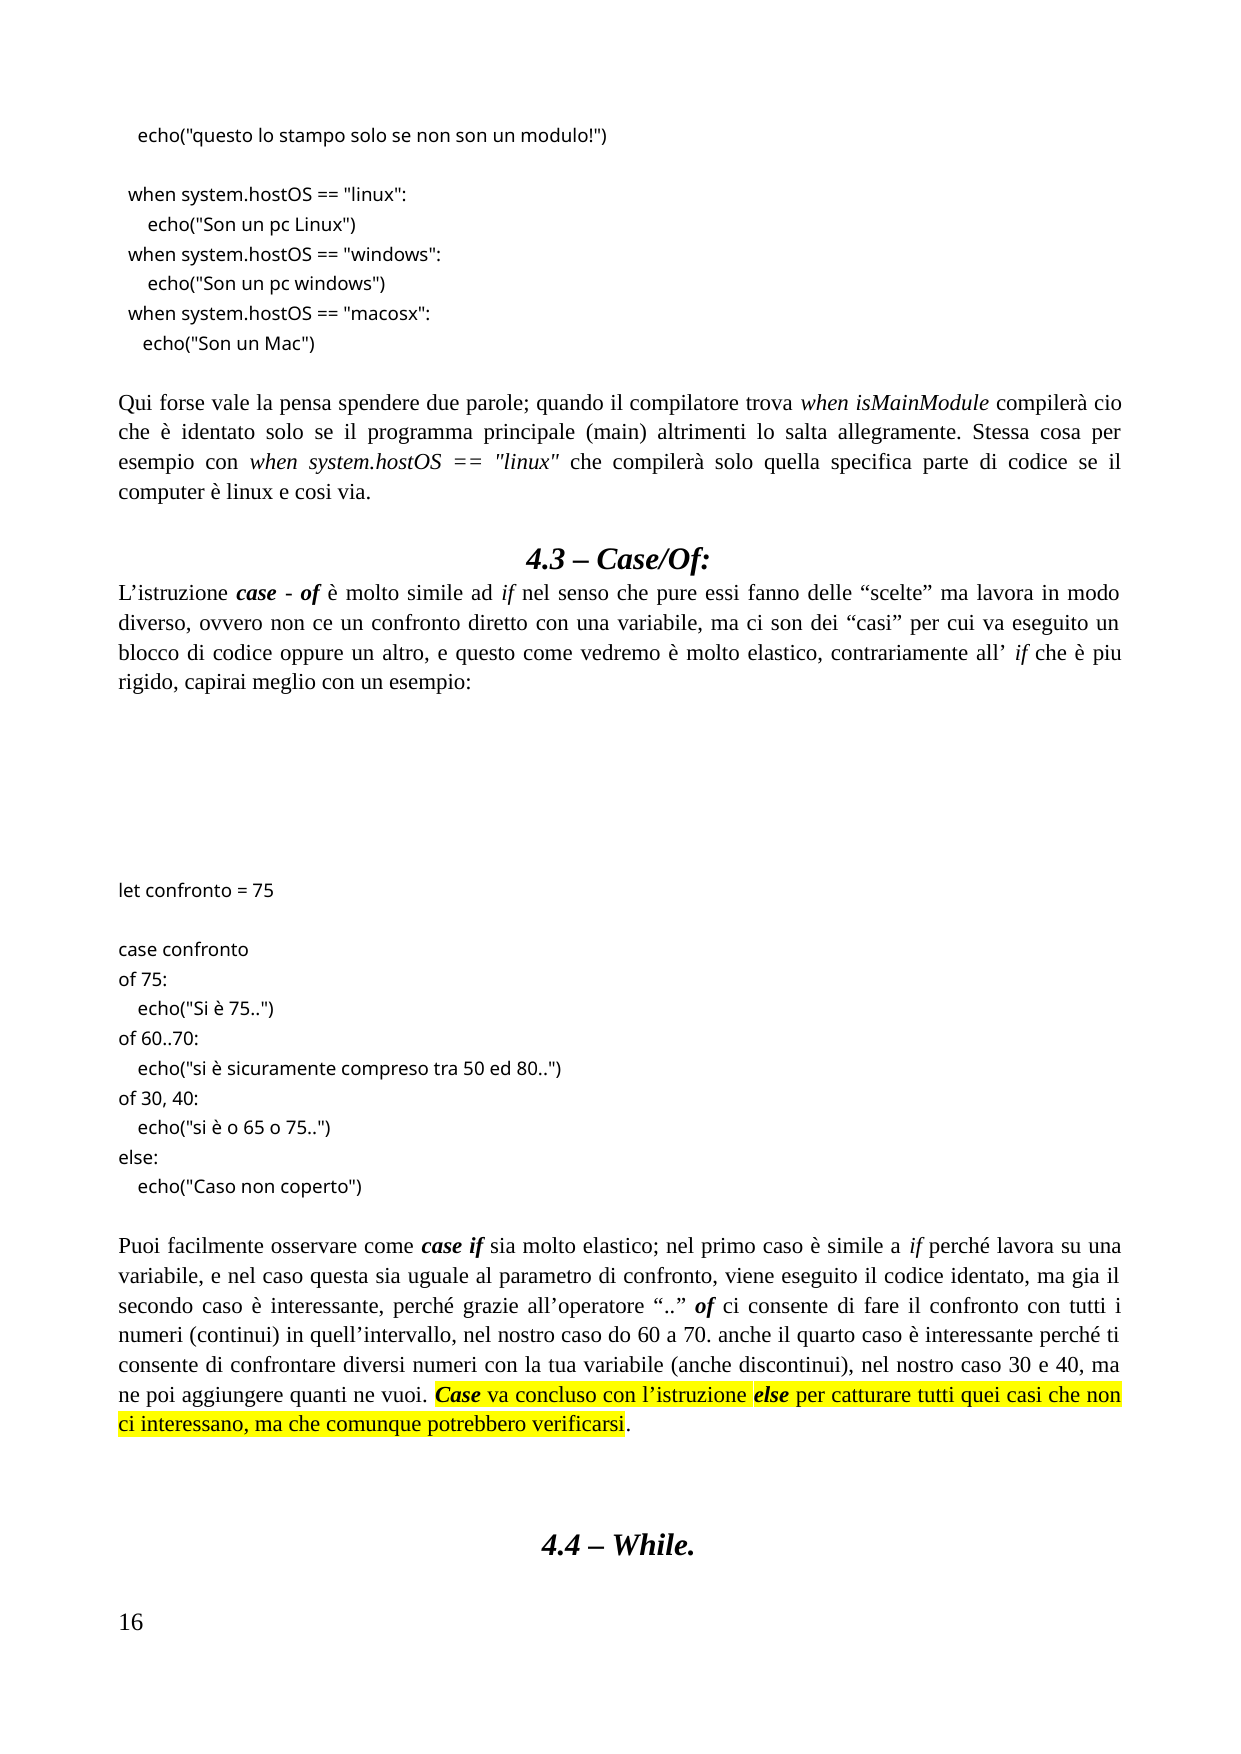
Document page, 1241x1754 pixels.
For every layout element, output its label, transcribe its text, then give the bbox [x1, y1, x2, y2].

text 4.4 – While. [118, 1526, 1122, 1562]
text echo("questo lo stampo solo se non son un modulo!") [118, 118, 1122, 148]
text when system.hostOS == "linux": [118, 177, 1122, 207]
text let confronto = 75 [118, 873, 1122, 902]
text echo("si è sicuramente compreso tra 50 ed 80..") [118, 1051, 1122, 1081]
text Qui forse vale la pensa spendere due parole; quando il compilatore trova when isMainModule compilerà cio che è identato solo se il programma principale (main) altrimenti lo salta allegramente. Stessa cosa per esempio con when system.hostOS == "linux" che compilerà solo quella specifica parte di codice se il computer è linux e cosi via. [118, 385, 1122, 504]
text echo("Son un pc Linux") [118, 207, 1122, 237]
text 4.3 – Case/Of: [118, 540, 1122, 576]
text Puoi facilmente osservare come case if sia molto elastico; nel primo caso è simile a if perché lavora su una variabile, e nel caso questa sia uguale al parametro di confronto, viene eseguito il codice identato, ma gia il secondo caso è interessante, perché grazie all’operatore “..” of ci consente di fare il confronto con tutti i numeri (continui) in quell’intervallo, nel nostro caso do 60 a 70. anche il quarto caso è interessante perché ti consente di confrontare diversi numeri con la tua variabile (anche discontinui), nel nostro caso 30 e 40, ma ne poi aggiungere quanti ne vuoi. Case va concluso con l’istruzione else per catturare tutti quei casi che non ci interessano, ma che comunque potrebbero verificarsi. [118, 1229, 1122, 1437]
text case confronto [118, 932, 1122, 962]
text when system.hostOS == "macosx": [118, 296, 1122, 326]
text of 60..70: [118, 1021, 1122, 1051]
text else: [118, 1140, 1122, 1170]
text echo("si è o 65 o 75..") [118, 1110, 1122, 1140]
text of 30, 40: [118, 1081, 1122, 1110]
text echo("Son un pc windows") [118, 267, 1122, 296]
text L’istruzione case - of è molto simile ad if nel senso che pure essi fanno delle “scelte” ma lavora in modo diverso, ovvero non ce un confronto diretto con una variabile, ma ci son dei “casi” per cui va eseguito un blocco di codice oppure un altro, e questo come vedremo è molto elastico, contrariamente all’ if che è piu rigido, capirai meglio con un esempio: [118, 576, 1122, 695]
text when system.hostOS == "windows": [118, 237, 1122, 267]
text echo("Caso non coperto") [118, 1170, 1122, 1199]
text echo("Si è 75..") [118, 992, 1122, 1021]
text of 75: [118, 962, 1122, 992]
text echo("Son un Mac") [118, 326, 1122, 356]
